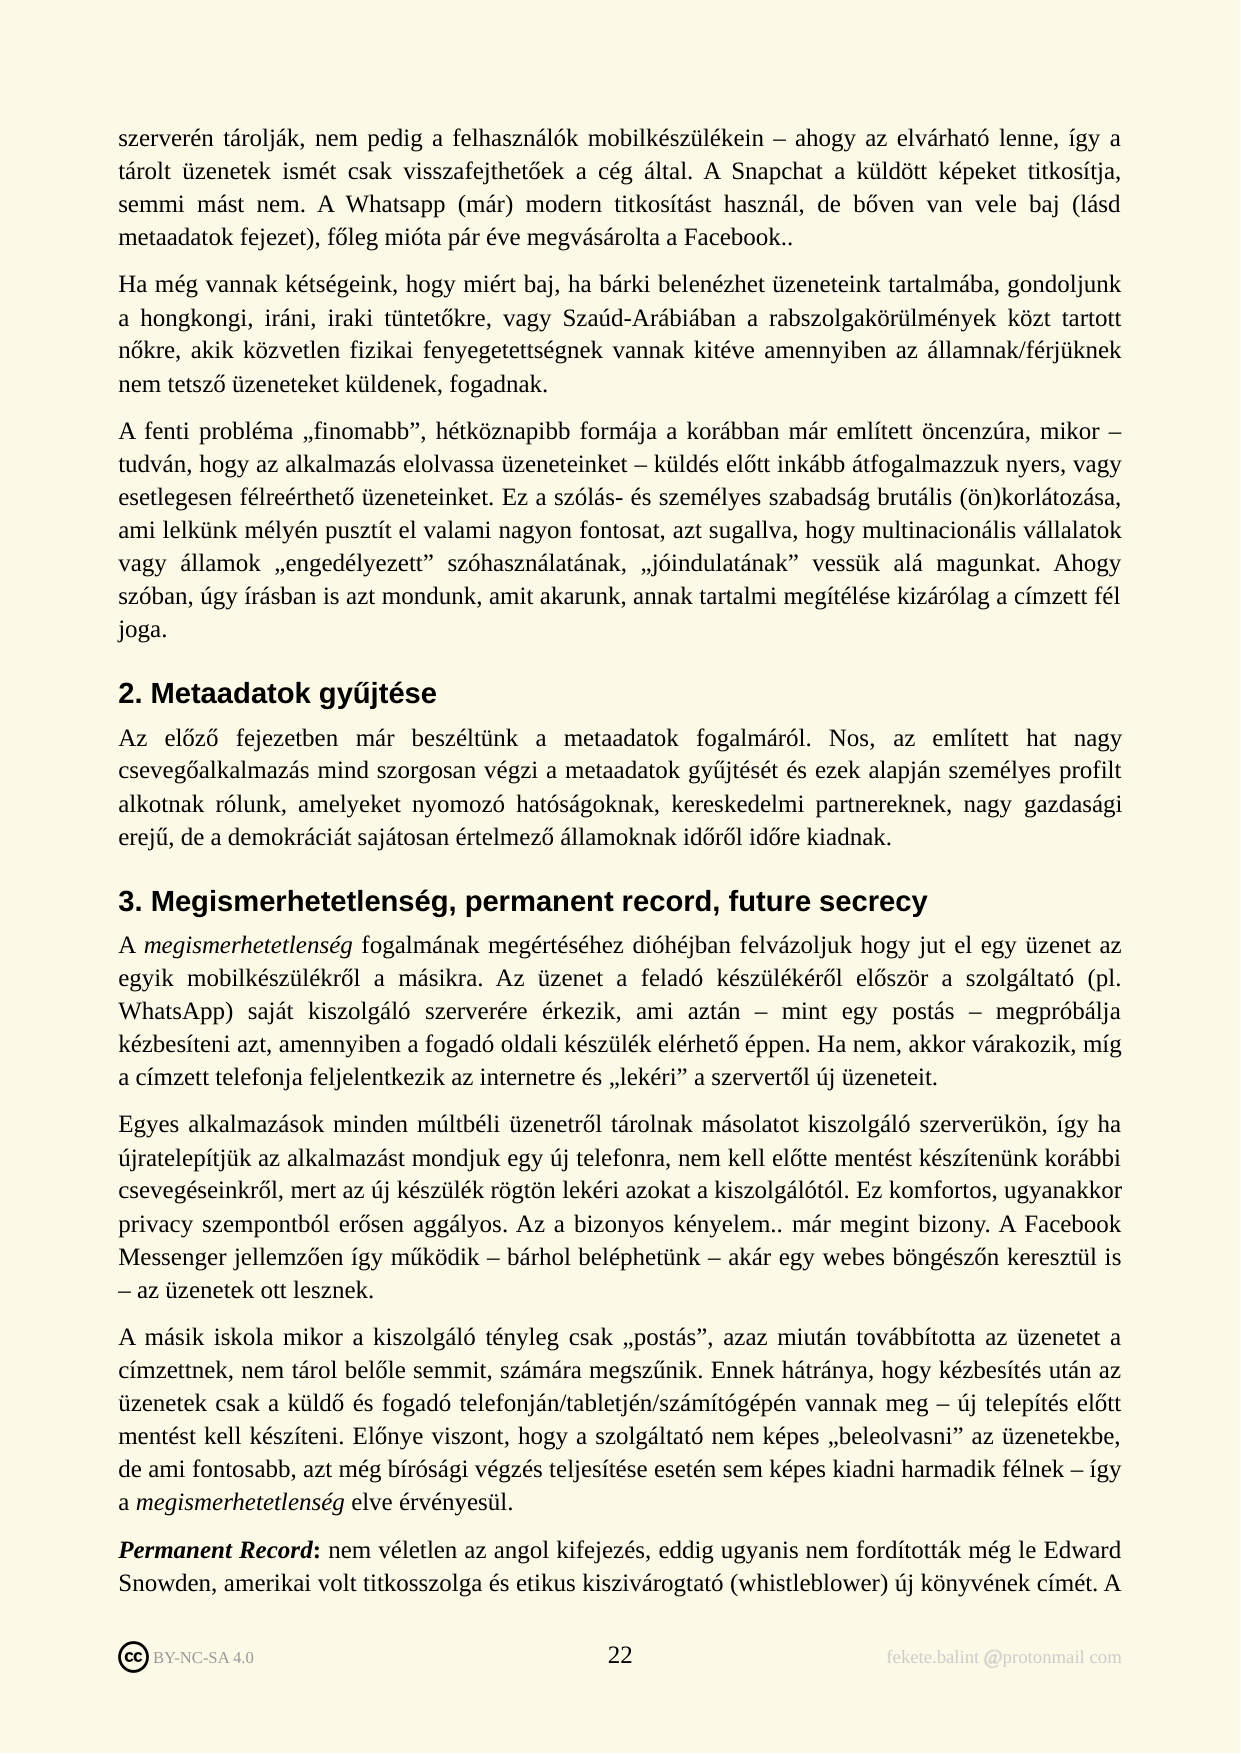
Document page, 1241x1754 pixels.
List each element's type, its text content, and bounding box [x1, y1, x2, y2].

text A fenti probléma „finomabb”, hétköznapibb formája a korábban már említett öncenzúra, mikor – tudván, hogy az alkalmazás elolvassa üzeneteinket – küldés előtt inkább átfogalmazzuk nyers, vagy esetlegesen félreérthető üzeneteinket. Ez a szólás- és személyes szabadság brutális (ön)korlátozása, ami lelkünk mélyén pusztít el valami nagyon fontosat, azt sugallva, hogy multinacionális vállalatok vagy államok „engedélyezett” szóhasználatának, „jóindulatának” vessük alá magunkat. Ahogy szóban, úgy írásban is azt mondunk, amit akarunk, annak tartalmi megítélése kizárólag a címzett fél joga. [118, 416, 1122, 643]
text A megismerhetetlenség fogalmának megértéséhez dióhéjban felvázoljuk hogy jut el egy üzenet az egyik mobilkészülékről a másikra. Az üzenet a feladó készülékéről először a szolgáltató (pl. WhatsApp) saját kiszolgáló szerverére érkezik, ami aztán – mint egy postás – megpróbálja kézbesíteni azt, amennyiben a fogadó oldali készülék elérhető éppen. Ha nem, akkor várakozik, míg a címzett telefonja feljelentkezik az internetre és „lekéri” a szervertől új üzeneteit. [118, 930, 1122, 1091]
subtitle 3. Megismerhetetlenség, permanent record, future secrecy [118, 884, 1122, 917]
text Permanent Record: nem véletlen az angol kifejezés, eddig ugyanis nem fordították még le Edward Snowden, amerikai volt titkosszolga és etikus kiszivárogtató (whistleblower) új könyvének címét. A [118, 1535, 1122, 1597]
subtitle 2. Metaadatok gyűjtése [118, 677, 1122, 710]
text Egyes alkalmazások minden múltbéli üzenetről tárolnak másolatot kiszolgáló szerverükön, így ha újratelepítjük az alkalmazást mondjuk egy új telefonra, nem kell előtte mentést készítenünk korábbi csevegéseinkről, mert az új készülék rögtön lekéri azokat a kiszolgálótól. Ez komfortos, ugyanakkor privacy szempontból erősen aggályos. Az a bizonyos kényelem.. már megint bizony. A Facebook Messenger jellemzően így működik – bárhol beléphetünk – akár egy webes böngészőn keresztül is – az üzenetek ott lesznek. [118, 1109, 1122, 1303]
text Ha még vannak kétségeink, hogy miért baj, ha bárki belenézhet üzeneteink tartalmába, gondoljunk a hongkongi, iráni, iraki tüntetőkre, vagy Szaúd-Arábiában a rabszolgakörülmények közt tartott nőkre, akik közvetlen fizikai fenyegetettségnek vannak kitéve amennyiben az államnak/férjüknek nem tetsző üzeneteket küldenek, fogadnak. [118, 269, 1122, 397]
text Az előző fejezetben már beszéltünk a metaadatok fogalmáról. Nos, az említett hat nagy csevegőalkalmazás mind szorgosan végzi a metaadatok gyűjtését és ezek alapján személyes profilt alkotnak rólunk, amelyeket nyomozó hatóságoknak, kereskedelmi partnereknek, nagy gazdasági erejű, de a demokráciát sajátosan értelmező államoknak időről időre kiadnak. [118, 723, 1122, 850]
picture [982, 1648, 1003, 1669]
picture [118, 1641, 149, 1673]
text szerverén tárolják, nem pedig a felhasználók mobilkészülékein – ahogy az elvárható lenne, így a tárolt üzenetek ismét csak visszafejthetőek a cég által. A Snapchat a küldött képeket titkosítja, semmi mást nem. A Whatsapp (már) modern titkosítást használ, de bőven van vele baj (lásd metaadatok fejezet), főleg mióta pár éve megvásárolta a Facebook.. [118, 123, 1122, 251]
text A másik iskola mikor a kiszolgáló tényleg csak „postás”, azaz miután továbbította az üzenetet a címzettnek, nem tárol belőle semmit, számára megszűnik. Ennek hátránya, hogy kézbesítés után az üzenetek csak a küldő és fogadó telefonján/tabletjén/számítógépén vannak meg – új telepítés előtt mentést kell készíteni. Előnye viszont, hogy a szolgáltató nem képes „beleolvasni” az üzenetekbe, de ami fontosabb, azt még bírósági végzés teljesítése esetén sem képes kiadni harmadik félnek – így a megismerhetetlenség elve érvényesül. [118, 1322, 1122, 1516]
